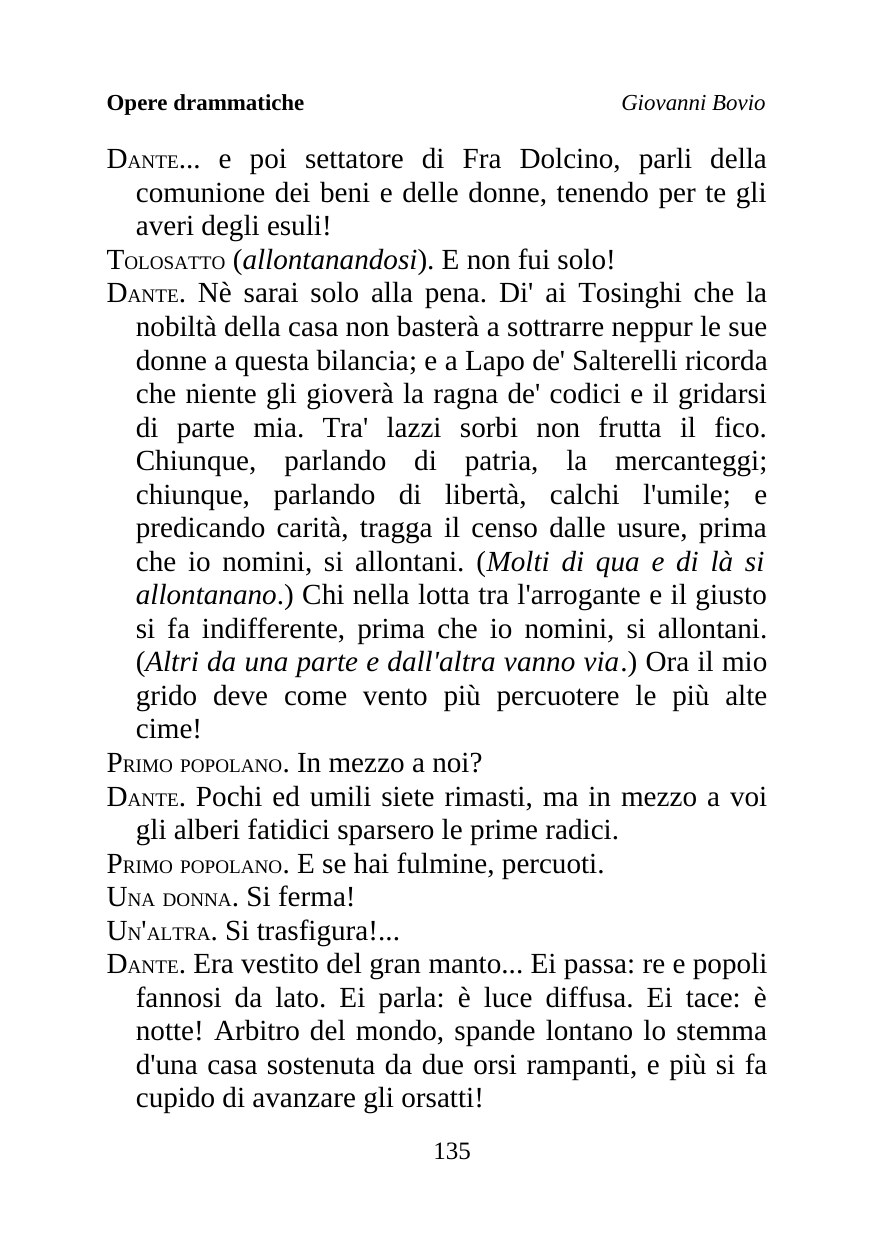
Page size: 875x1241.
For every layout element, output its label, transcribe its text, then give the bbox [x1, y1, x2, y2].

text Dante. Pochi ed umili siete rimasti, ma in mezzo a voi gli alberi fatidici sparsero le prime radici. [106, 779, 768, 846]
text Dante. Era vestito del gran manto... Ei passa: re e popoli fannosi da lato. Ei parla: è luce diffusa. Ei tace: è notte! Arbitro del mondo, spande lontano lo stemma d'una casa sostenuta da due orsi rampanti, e più si fa cupido di avanzare gli orsatti! [106, 946, 768, 1114]
text Primo popolano. E se hai fulmine, percuoti. [106, 846, 768, 879]
text Primo popolano. In mezzo a noi? [106, 745, 768, 779]
text Tolosatto (allontanandosi). E non fui solo! [106, 242, 768, 276]
text Una donna. Si ferma! [106, 879, 768, 913]
text Dante... e poi settatore di Fra Dolcino, parli della comunione dei beni e delle donne, tenendo per te gli averi degli esuli! [106, 141, 768, 242]
text Dante. Nè sarai solo alla pena. Di' ai Tosinghi che la nobiltà della casa non basterà a sottrarre neppur le sue donne a questa bilancia; e a Lapo de' Salterelli ricorda che niente gli gioverà la ragna de' codici e il gridarsi di parte mia. Tra' lazzi sorbi non frutta il fico. Chiunque, parlando di patria, la mercanteggi; chiunque, parlando di libertà, calchi l'umile; e predicando carità, tragga il censo dalle usure, prima che io nomini, si allontani. (Molti di qua e di là si allontanano.) Chi nella lotta tra l'arrogante e il giusto si fa indifferente, prima che io nomini, si allontani. (Altri da una parte e dall'altra vanno via.) Ora il mio grido deve come vento più percuotere le più alte cime! [106, 276, 768, 745]
text Un'altra. Si trasfigura!... [106, 913, 768, 946]
